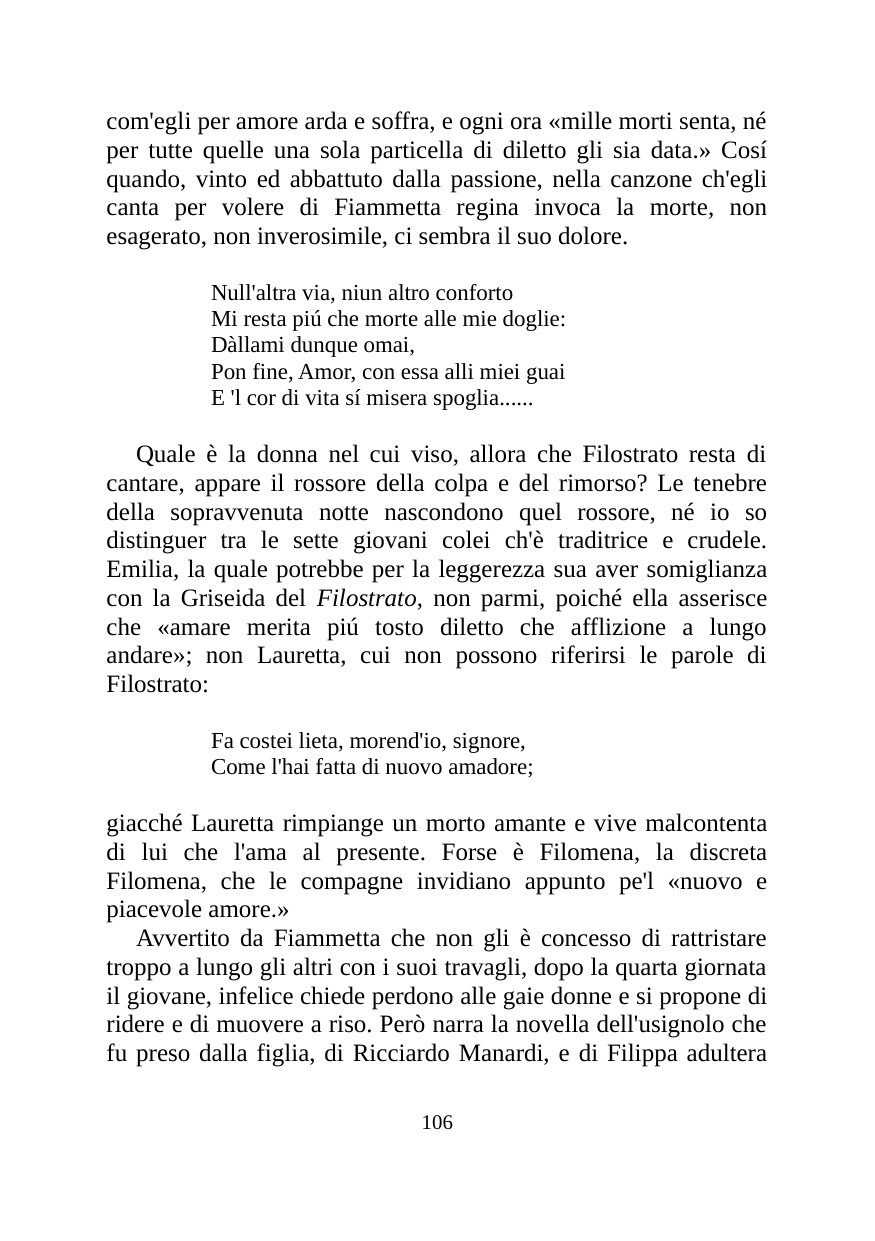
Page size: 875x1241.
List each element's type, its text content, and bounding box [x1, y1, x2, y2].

text Fa costei lieta, morend'io, signore, [181, 727, 768, 753]
text Avvertito da Fiammetta che non gli è concesso di rattristare troppo a lungo gli altri con i suoi travagli, dopo la quarta giornata il giovane, infelice chiede perdono alle gaie donne e si propone di ridere e di muovere a riso. Però narra la novella dell'usignolo che fu preso dalla figlia, di Ricciardo Manardi, e di Filippa adultera [106, 923, 768, 1067]
text Null'altra via, niun altro conforto [181, 279, 768, 305]
text Come l'hai fatta di nuovo amadore; [181, 753, 768, 779]
text com'egli per amore arda e soffra, e ogni ora «mille morti senta, né per tutte quelle una sola particella di diletto gli sia data.» Cosí quando, vinto ed abbattuto dalla passione, nella canzone ch'egli canta per volere di Fiammetta regina invoca la morte, non esagerato, non inverosimile, ci sembra il suo dolore. [106, 106, 768, 250]
text Dàllami dunque omai, [181, 331, 768, 358]
text E 'l cor di vita sí misera spoglia...... [181, 384, 768, 411]
text Pon fine, Amor, con essa alli miei guai [181, 358, 768, 384]
text Mi resta piú che morte alle mie doglie: [181, 305, 768, 331]
text giacché Lauretta rimpiange un morto amante e vive malcontenta di lui che l'ama al presente. Forse è Filomena, la discreta Filomena, che le compagne invidiano appunto pe'l «nuovo e piacevole amore.» [106, 808, 768, 923]
text Quale è la donna nel cui viso, allora che Filostrato resta di cantare, appare il rossore della colpa e del rimorso? Le tenebre della sopravvenuta notte nascondono quel rossore, né io so distinguer tra le sette giovani colei ch'è traditrice e crudele. Emilia, la quale potrebbe per la leggerezza sua aver somiglianza con la Griseida del Filostrato, non parmi, poiché ella asserisce che «amare merita piú tosto diletto che afflizione a lungo andare»; non Lauretta, cui non possono riferirsi le parole di Filostrato: [106, 439, 768, 698]
